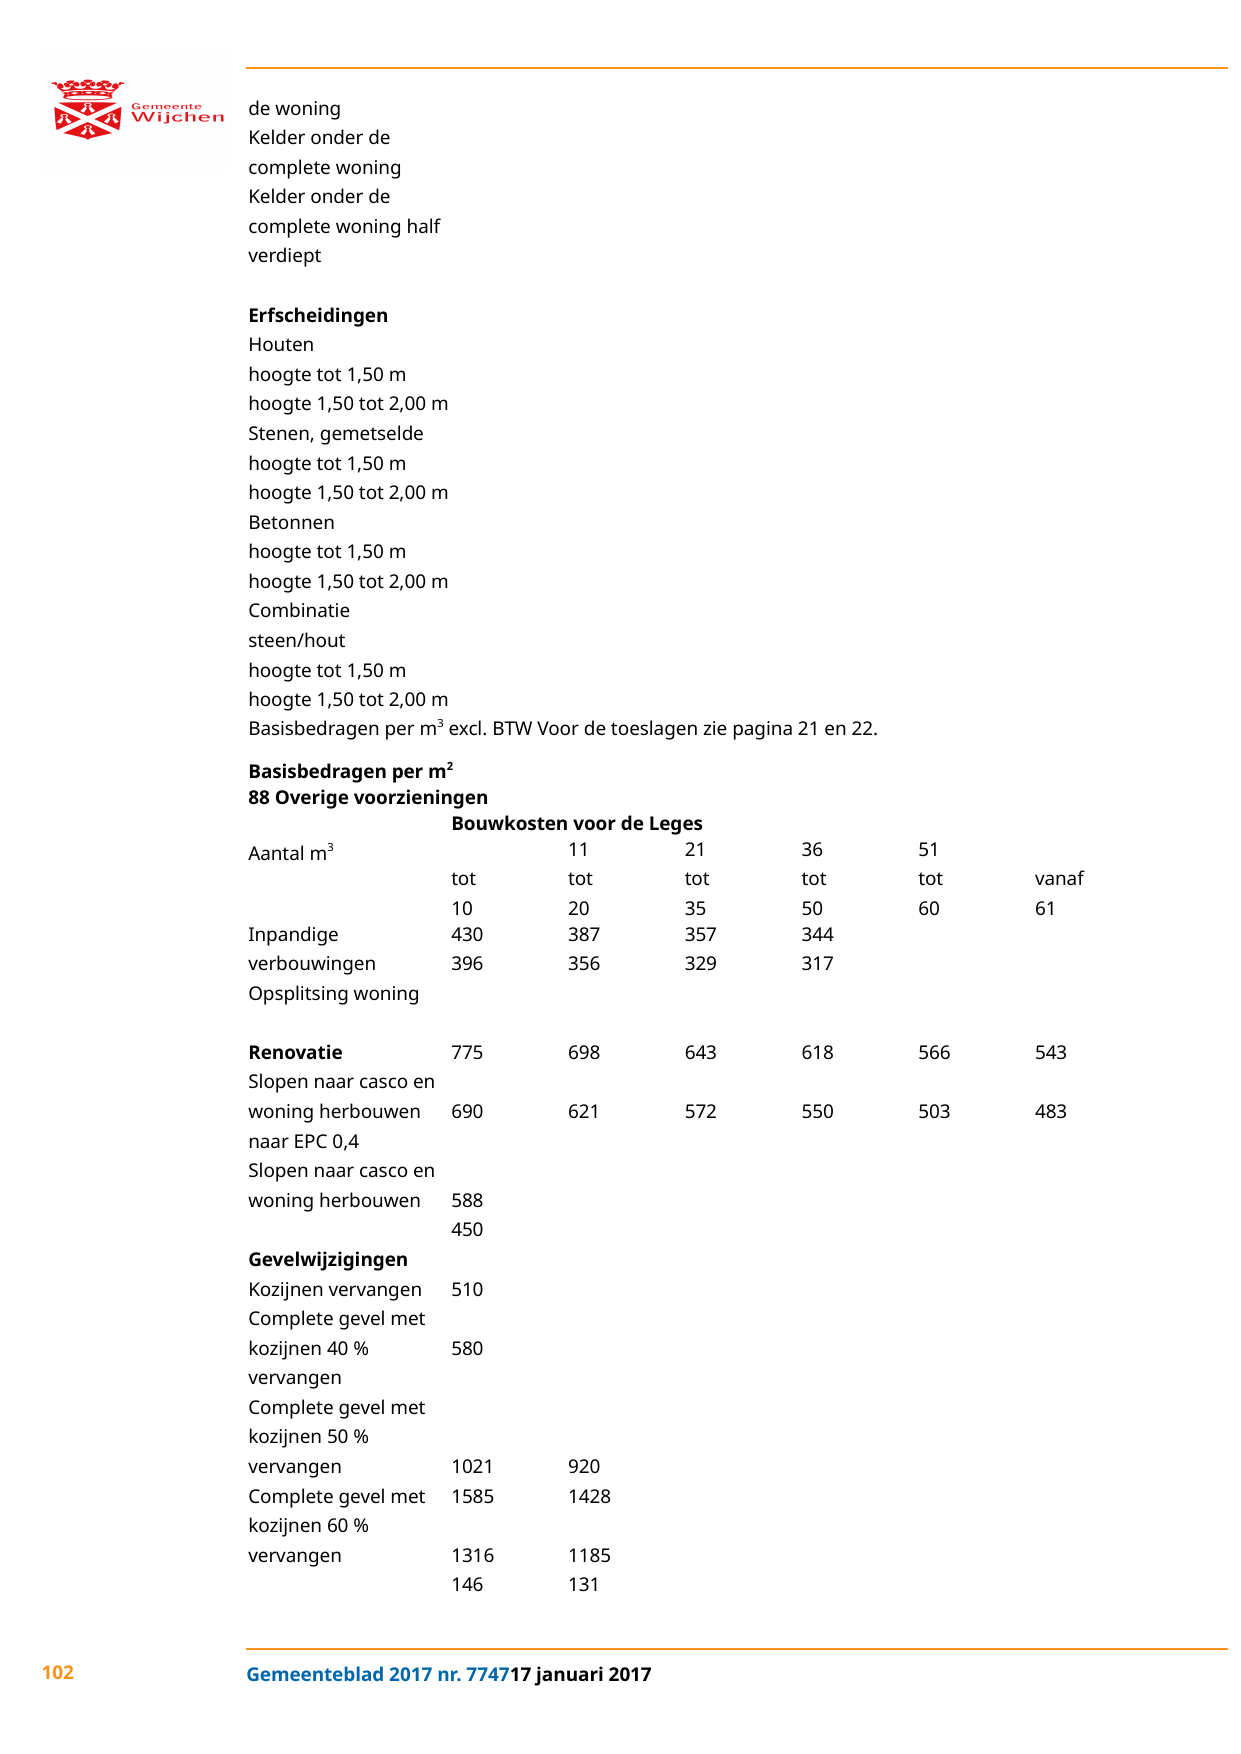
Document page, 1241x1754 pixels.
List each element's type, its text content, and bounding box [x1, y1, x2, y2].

table_cell [801, 95, 918, 712]
table_cell 344 317 618 550 [801, 921, 918, 1597]
table_cell 387 356 698 621 920 1428 1185 131 [568, 921, 684, 1597]
table_header 88 Overige voorzieningen [248, 784, 1152, 810]
table_cell 51 tot 60 [918, 836, 1035, 921]
table_cell Bouwkosten voor de Leges [451, 810, 1152, 836]
table_cell [918, 95, 1035, 712]
table_cell Aantal m3 [248, 810, 451, 921]
table_cell 11 tot 20 [568, 836, 684, 921]
table_cell 543 483 [1035, 921, 1152, 1597]
table_cell [685, 95, 801, 712]
table_cell 36 tot 50 [801, 836, 918, 921]
text Basisbedragen per m2 [248, 758, 1152, 784]
table_cell 430 396 775 690 588 450 510 580 1021 1585 1316 146 [451, 921, 568, 1597]
table_cell tot 10 [451, 836, 568, 921]
text Basisbedragen per m3 excl. BTW Voor de toeslagen zie pagina 21 en 22. [248, 715, 1152, 741]
table_cell 357 329 643 572 [685, 921, 801, 1597]
table_cell 21 tot 35 [685, 836, 801, 921]
table_cell Inpandige verbouwingen Opsplitsing woning Renovatie Slopen naar casco en woning herbouwen naar EPC 0,4 Slopen naar casco en woning herbouwen Gevelwijzigingen Kozijnen vervangen Complete gevel met kozijnen 40 % vervangen Complete gevel met kozijnen 50 % vervangen Complete gevel met kozijnen 60 % vervangen [248, 921, 451, 1597]
picture [41, 47, 231, 172]
table_cell 566 503 [918, 921, 1035, 1597]
table_cell [1035, 95, 1152, 712]
table_cell [568, 95, 684, 712]
table_cell vanaf 61 [1035, 836, 1152, 921]
table_cell [451, 95, 568, 712]
table_cell de woning Kelder onder de complete woning Kelder onder de complete woning half verdiept Erfscheidingen Houten hoogte tot 1,50 m hoogte 1,50 tot 2,00 m Stenen, gemetselde hoogte tot 1,50 m hoogte 1,50 tot 2,00 m Betonnen hoogte tot 1,50 m hoogte 1,50 tot 2,00 m Combinatie steen/hout hoogte tot 1,50 m hoogte 1,50 tot 2,00 m [248, 95, 451, 712]
